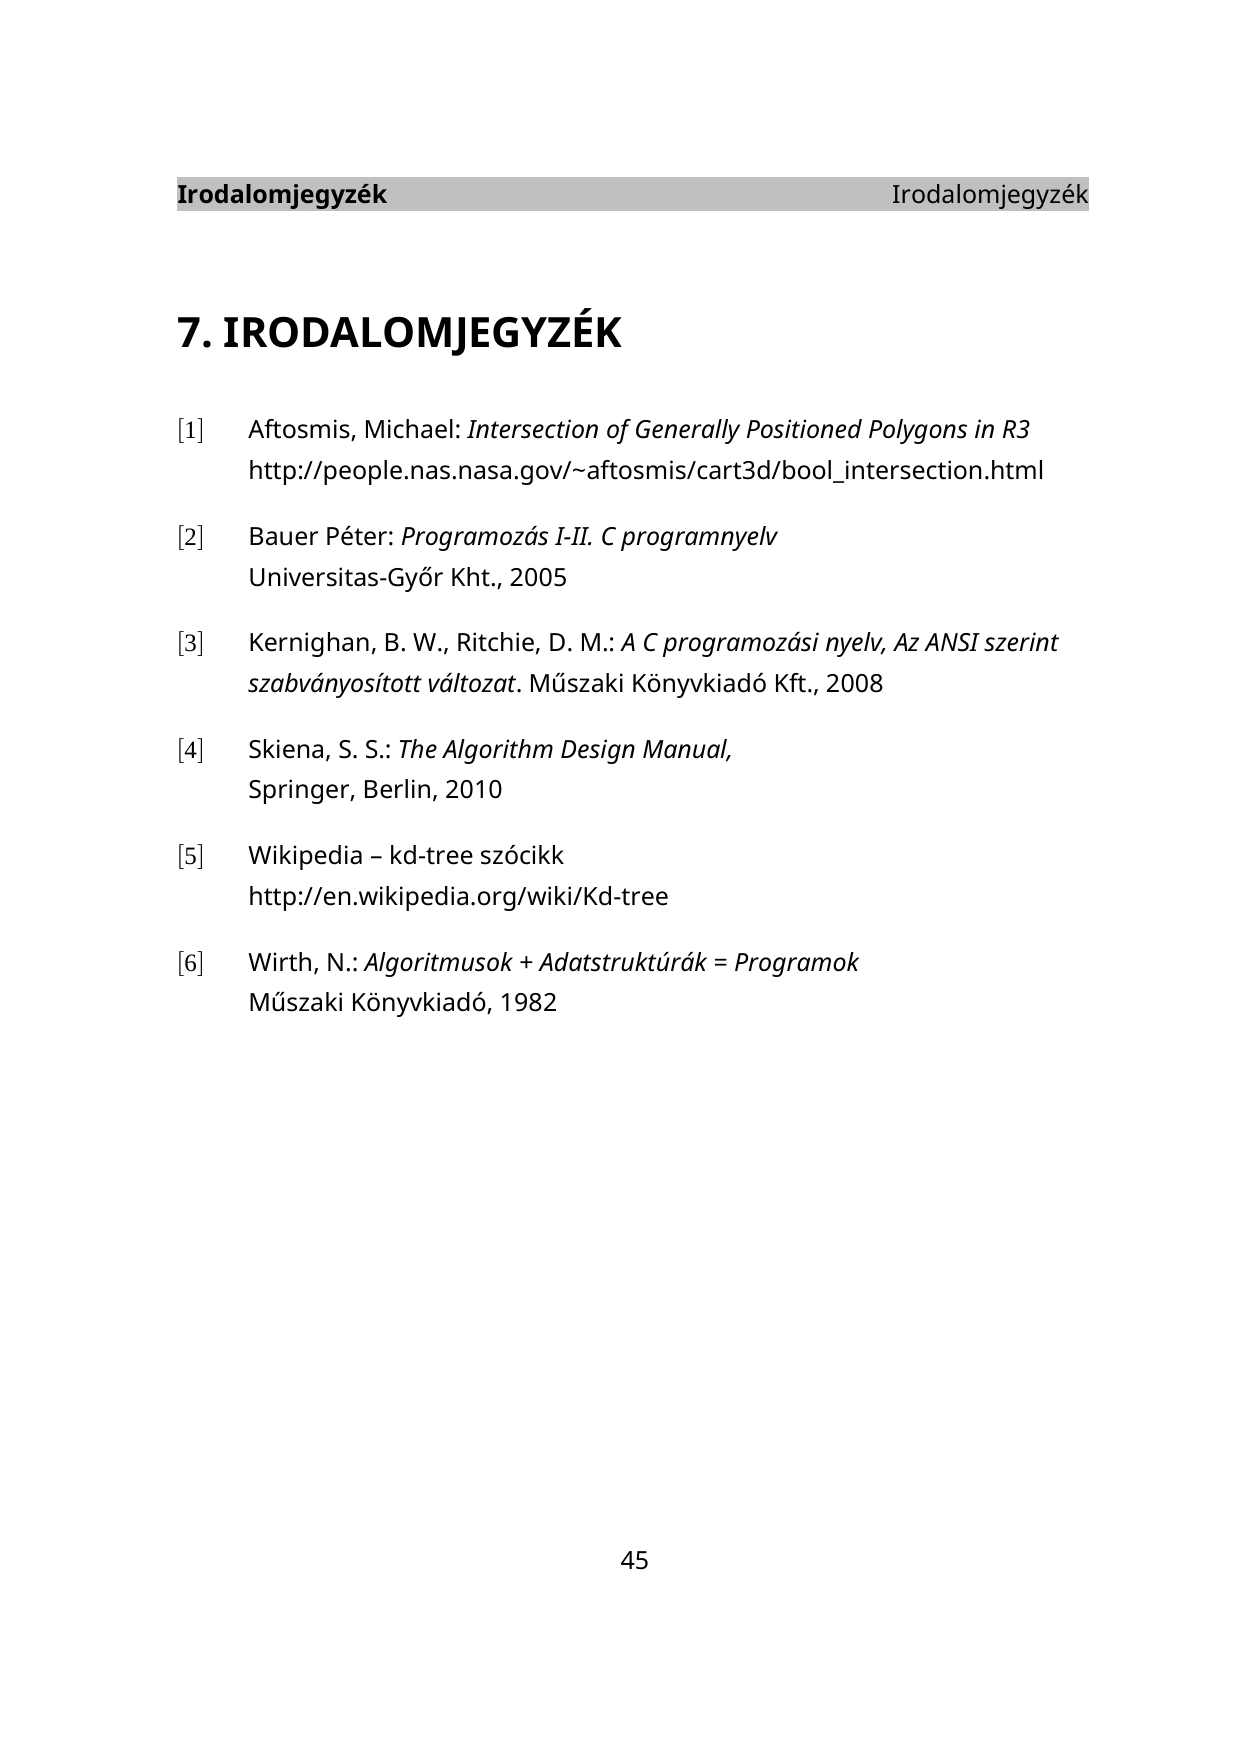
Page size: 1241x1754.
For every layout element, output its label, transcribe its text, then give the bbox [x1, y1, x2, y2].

list Bauer Péter: Programozás I-II. C programnyelv Universitas-Győr Kht., 2005 [177, 519, 1093, 593]
list Wikipedia – kd-tree szócikk http://en.wikipedia.org/wiki/Kd-tree [177, 838, 1093, 913]
subtitle Irodalomjegyzék [177, 303, 1093, 359]
list Wirth, N.: Algoritmusok + Adatstruktúrák = Programok Műszaki Könyvkiadó, 1982 [177, 945, 1093, 1019]
list Skiena, S. S.: The Algorithm Design Manual, Springer, Berlin, 2010 [177, 732, 1093, 806]
list Kernighan, B. W., Ritchie, D. M.: A C programozási nyelv, Az ANSI szerint szabványosított változat. Műszaki Könyvkiadó Kft., 2008 [177, 625, 1093, 700]
list Aftosmis, Michael: Intersection of Generally Positioned Polygons in R3 http://people.nas.nasa.gov/~aftosmis/cart3d/bool_intersection.html [177, 412, 1093, 487]
